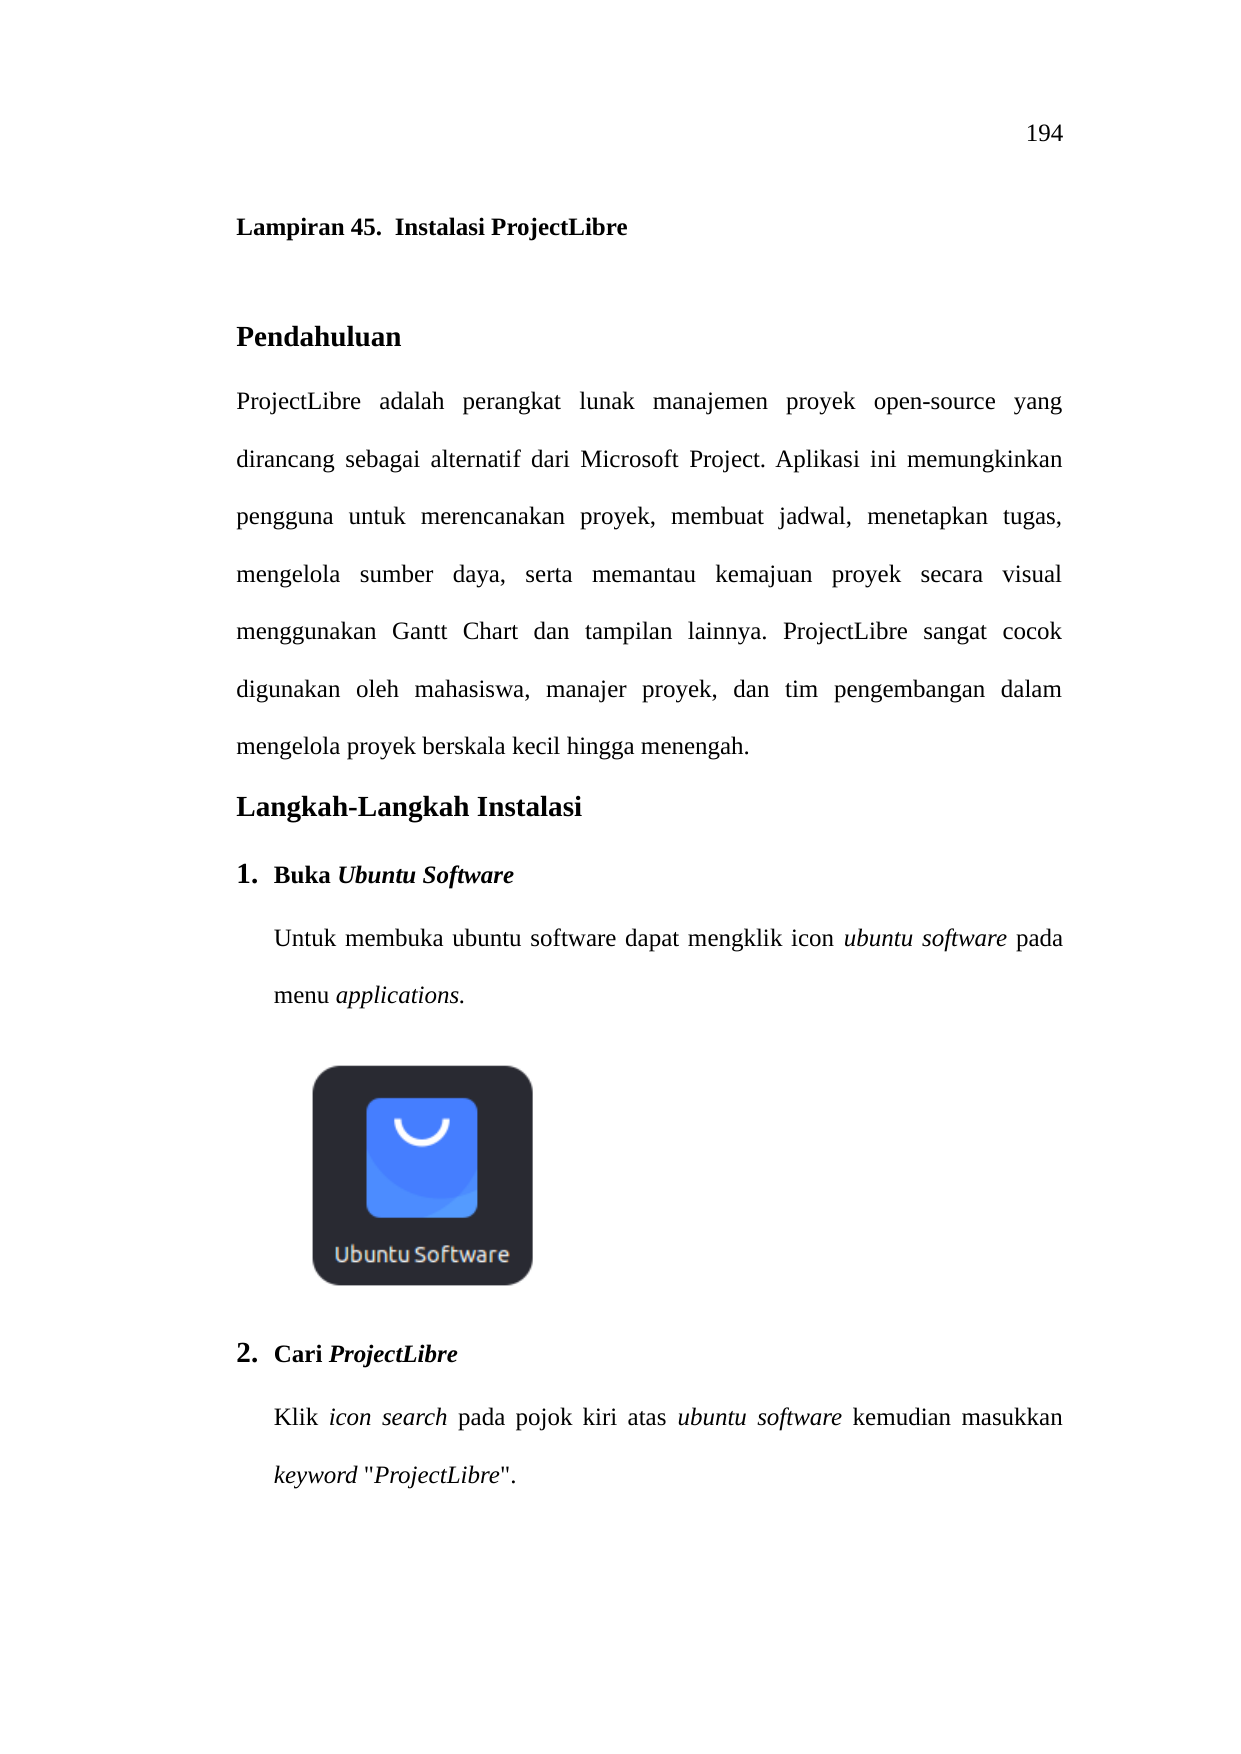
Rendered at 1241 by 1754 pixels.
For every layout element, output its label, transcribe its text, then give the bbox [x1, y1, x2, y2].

list Untuk membuka ubuntu software dapat mengklik icon ubuntu software pada menu applications. [236, 923, 1063, 1009]
list Klik icon search pada pojok kiri atas ubuntu software kemudian masukkan keyword "ProjectLibre". [236, 1402, 1063, 1489]
text Langkah-Langkah Instalasi [236, 789, 1063, 822]
picture [276, 1040, 573, 1304]
text ProjectLibre adalah perangkat lunak manajemen proyek open-source yang dirancang sebagai alternatif dari Microsoft Project. Aplikasi ini memungkinkan pengguna untuk merencanakan proyek, membuat jadwal, menetapkan tugas, mengelola sumber daya, serta memantau kemajuan proyek secara visual menggunakan Gantt Chart dan tampilan lainnya. ProjectLibre sangat cocok digunakan oleh mahasiswa, manajer proyek, dan tim pengembangan dalam mengelola proyek berskala kecil hingga menengah. [236, 386, 1063, 760]
list Instalasi ProjectLibre [236, 212, 1063, 241]
list Cari ProjectLibre [236, 1335, 1063, 1369]
text Pendahuluan [236, 319, 1063, 353]
list Buka Ubuntu Software [236, 856, 1063, 889]
